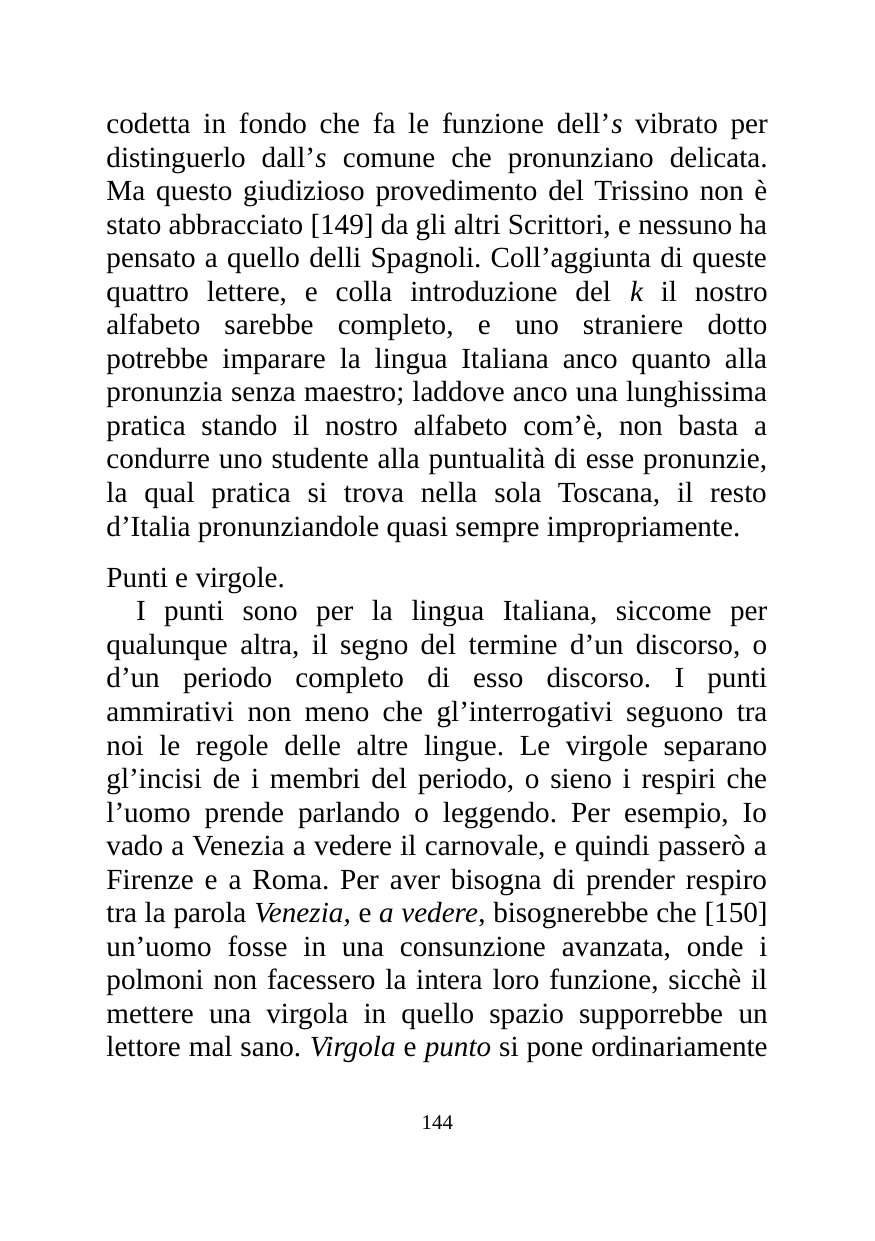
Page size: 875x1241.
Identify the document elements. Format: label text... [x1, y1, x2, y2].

text Punti e virgole. [106, 560, 768, 593]
text I punti sono per la lingua Italiana, siccome per qualunque altra, il segno del termine d’un discorso, o d’un periodo completo di esso discorso. I punti ammirativi non meno che gl’interrogativi seguono tra noi le regole delle altre lingue. Le virgole separano gl’incisi de i membri del periodo, o sieno i respiri che l’uomo prende parlando o leggendo. Per esempio, Io vado a Venezia a vedere il carnovale, e quindi passerò a Firenze e a Roma. Per aver bisogna di prender respiro tra la parola Venezia, e a vedere, bisognerebbe che [150] un’uomo fosse in una consunzione avanzata, onde i polmoni non facessero la intera loro funzione, sicchè il mettere una virgola in quello spazio supporrebbe un lettore mal sano. Virgola e punto si pone ordinariamente [106, 593, 768, 1063]
text codetta in fondo che fa le funzione dell’s vibrato per distinguerlo dall’s comune che pronunziano delicata. Ma questo giudizioso provedimento del Trissino non è stato abbracciato [149] da gli altri Scrittori, e nessuno ha pensato a quello delli Spagnoli. Coll’aggiunta di queste quattro lettere, e colla introduzione del k il nostro alfabeto sarebbe completo, e uno straniere dotto potrebbe imparare la lingua Italiana anco quanto alla pronunzia senza maestro; laddove anco una lunghissima pratica stando il nostro alfabeto com’è, non basta a condurre uno studente alla puntualità di esse pronunzie, la qual pratica si trova nella sola Toscana, il resto d’Italia pronunziandole quasi sempre impropriamente. [106, 106, 768, 542]
